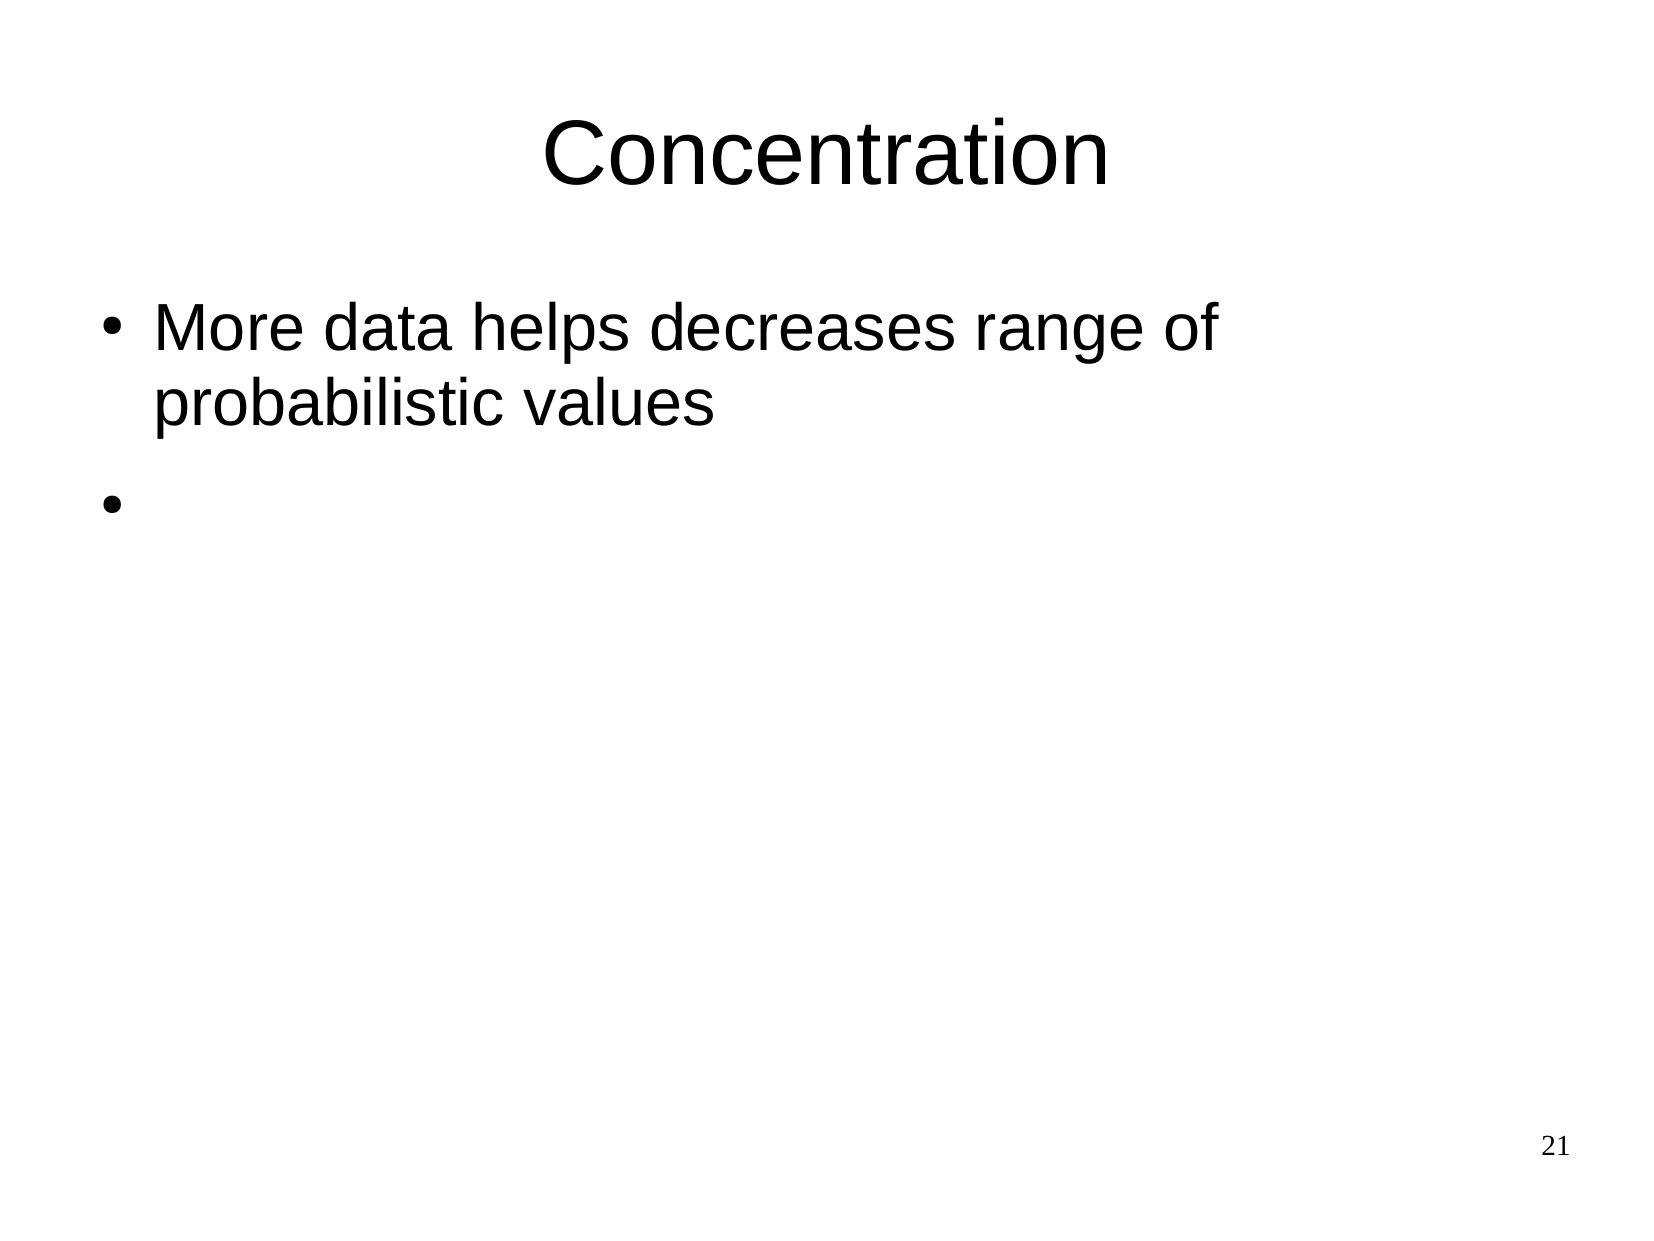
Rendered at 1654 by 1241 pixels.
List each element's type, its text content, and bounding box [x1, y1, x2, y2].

list More data helps decreases range of probabilistic values [82, 290, 1571, 1109]
title Concentration [82, 49, 1571, 257]
